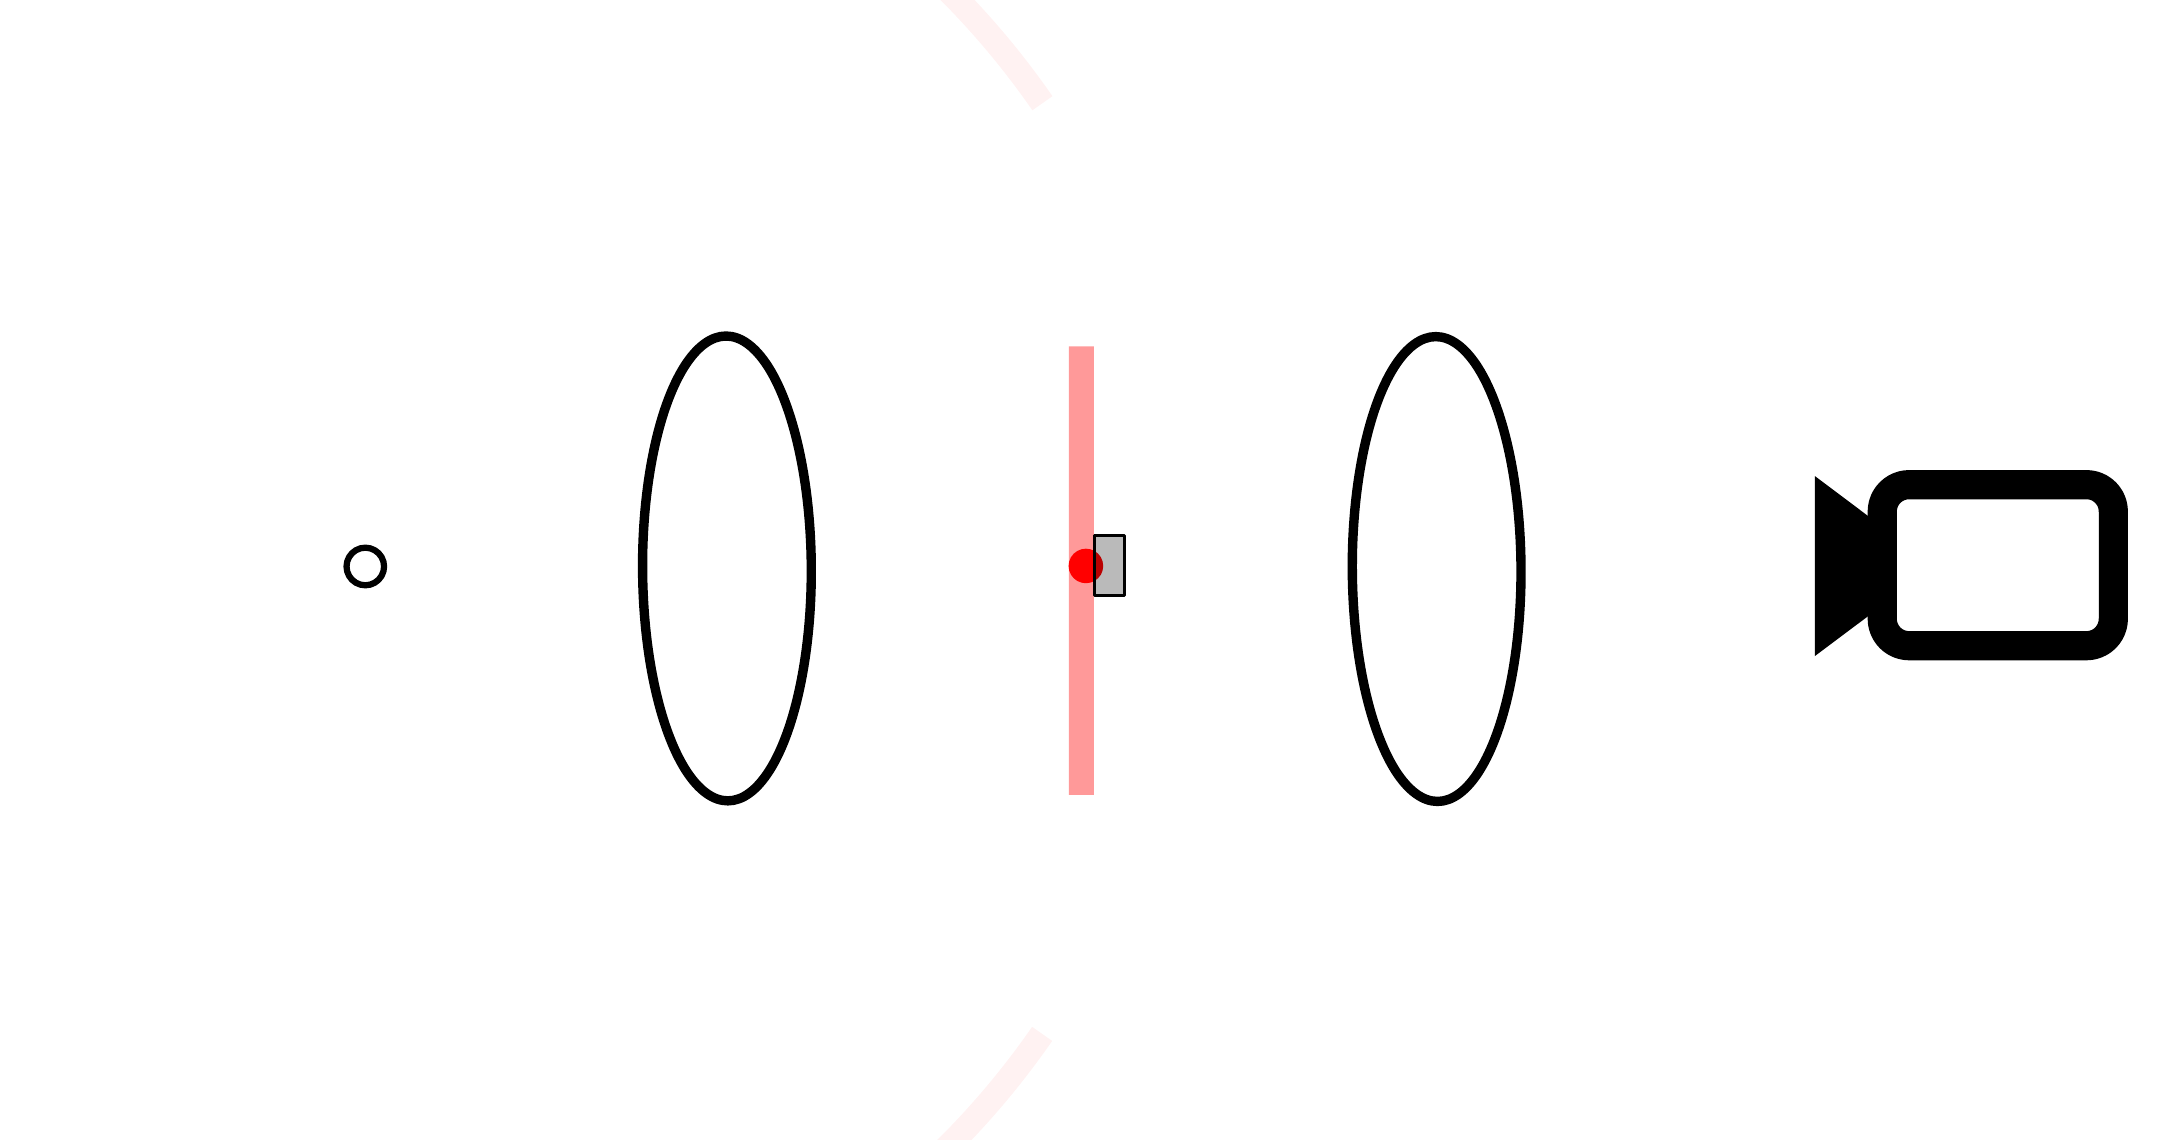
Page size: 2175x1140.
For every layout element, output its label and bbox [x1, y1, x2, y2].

text_box [642, 0, 1747, 1140]
text_box [1882, 484, 2114, 646]
text_box [1814, 476, 1875, 657]
